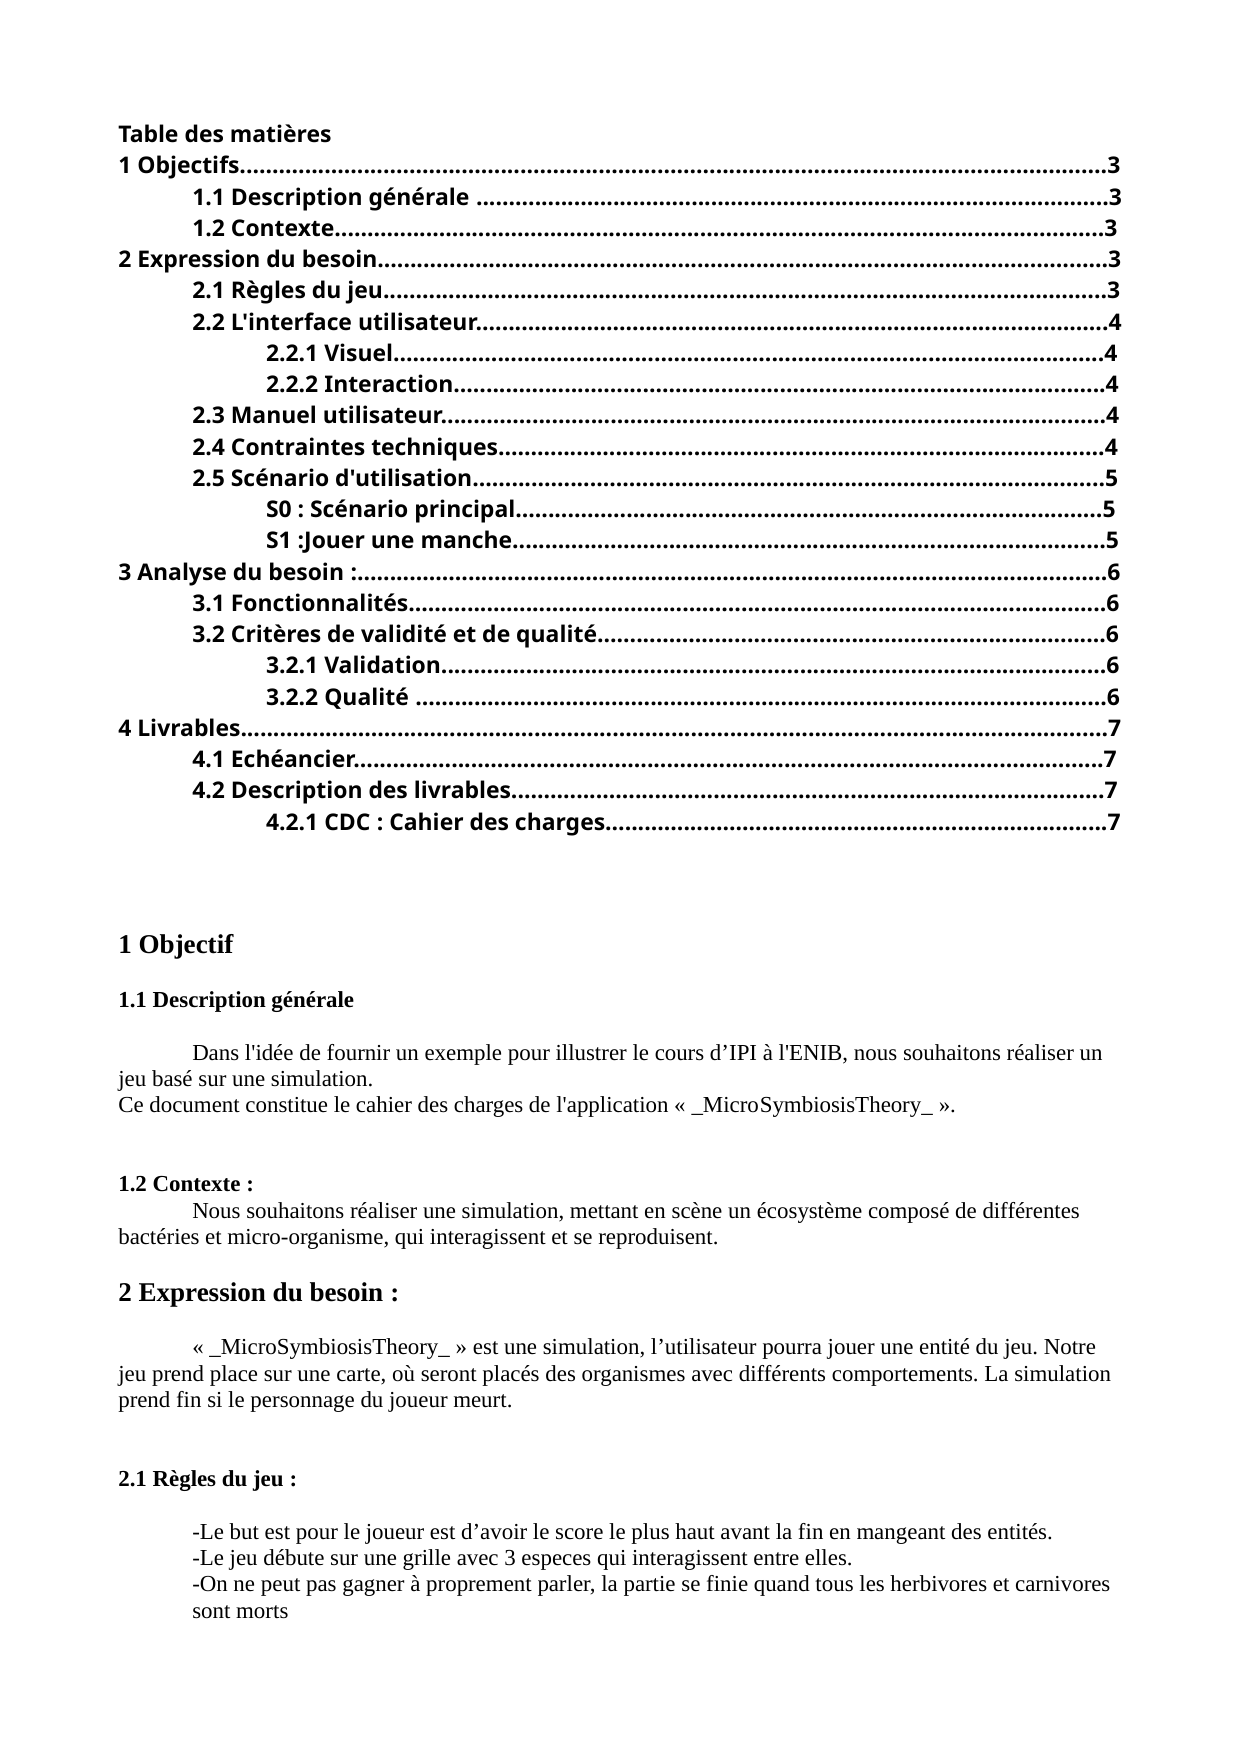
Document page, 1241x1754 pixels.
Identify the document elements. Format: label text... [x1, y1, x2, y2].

text -On ne peut pas gagner à proprement parler, la partie se finie quand tous les herbivores et carnivores sont morts [118, 1571, 1122, 1623]
text 2 Expression du besoin : [118, 1276, 1122, 1307]
text 2.1 Règles du jeu : [118, 1465, 1122, 1491]
text 1 Objectif [118, 928, 1122, 959]
subtitle Table des matières 1 Objectifs...........................................................................................................................……….3 1.1 Description générale ........................................................................................……...3 1.2 Contexte.............................................................................................................……...3 2 Expression du besoin....................................................................................................………...3 2.1 Règles du jeu.......................................................................................................……..3 2.2 L'interface utilisateur.....................................................................................………...4 2.2.1 Visuel.....................................................................................................……..4 2.2.2 Interaction............................................................................................……..4 2.3 Manuel utilisateur..............................................................................................……..4 2.4 Contraintes techniques......................................................................................…….4 2.5 Scénario d'utilisation.........................................................................................……..5 S0 : Scénario principal....................................................................................……5 S1 :Jouer une manche.....................................................................................……5 3 Analyse du besoin :..........................................................................................................……...6 3.1 Fonctionnalités....................................................................................................…....6 3.2 Critères de validité et de qualité..............................................................................6 3.2.1 Validation................................................................................................…...6 3.2.2 Qualité ....................................................................................................…...6 4 Livrables...........................................................................................................................……….7 4.1 Echéancier....................................................................................................…………...7 4.2 Description des livrables....................................................................................…....7 4.2.1 CDC : Cahier des charges......................................................................…....7 [118, 118, 1122, 837]
text Dans l'idée de fournir un exemple pour illustrer le cours d’IPI à l'ENIB, nous souhaitons réaliser un jeu basé sur une simulation. Ce document constitue le cahier des charges de l'application « _MicroSymbiosisTheory_ ». [118, 1039, 1122, 1118]
text -Le but est pour le joueur est d’avoir le score le plus haut avant la fin en mangeant des entités. [118, 1518, 1122, 1544]
text « _MicroSymbiosisTheory_ » est une simulation, l’utilisateur pourra jouer une entité du jeu. Notre jeu prend place sur une carte, où seront placés des organismes avec différents comportements. La simulation prend fin si le personnage du joueur meurt. [118, 1333, 1122, 1412]
text 1.2 Contexte : [118, 1170, 1122, 1197]
text -Le jeu débute sur une grille avec 3 especes qui interagissent entre elles. [118, 1544, 1122, 1571]
text 1.1 Description générale [118, 986, 1122, 1012]
text Nous souhaitons réaliser une simulation, mettant en scène un écosystème composé de différentes bactéries et micro-organisme, qui interagissent et se reproduisent. [118, 1197, 1122, 1249]
